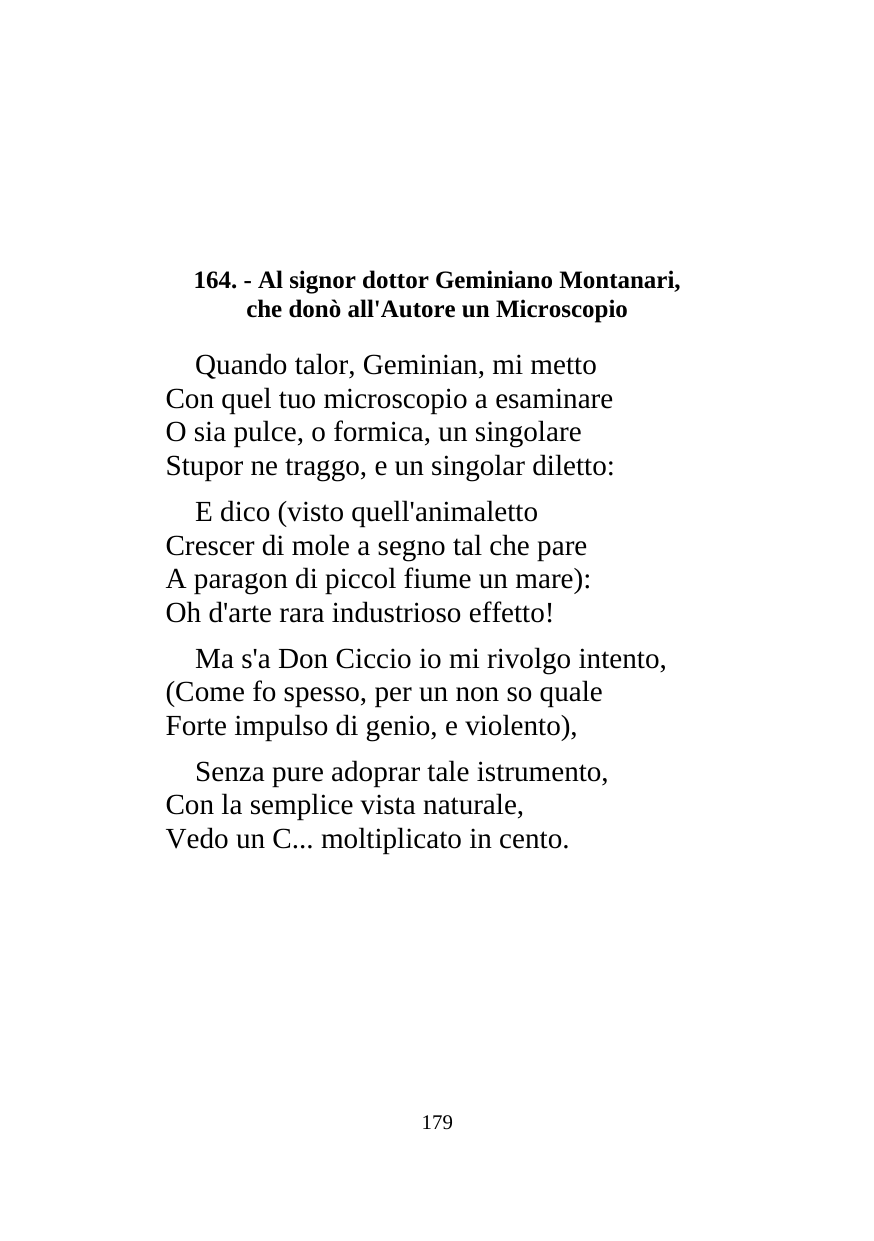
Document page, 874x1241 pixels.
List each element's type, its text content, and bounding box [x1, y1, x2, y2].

text Senza pure adoprar tale istrumento, Con la semplice vista naturale, Vedo un C... moltiplicato in cento. [165, 754, 768, 854]
text E dico (visto quell'animaletto Crescer di mole a segno tal che pare A paragon di piccol fiume un mare): Oh d'arte rara industrioso effetto! [165, 494, 768, 628]
text Quando talor, Geminian, mi metto Con quel tuo microscopio a esaminare O sia pulce, o formica, un singolare Stupor ne traggo, e un singolar diletto: [165, 347, 768, 482]
text Ma s'a Don Ciccio io mi rivolgo intento, (Come fo spesso, per un non so quale Forte impulso di genio, e violento), [165, 641, 768, 741]
text 164. - Al signor dottor Geminiano Montanari, che donò all'Autore un Microscopio [106, 265, 768, 322]
